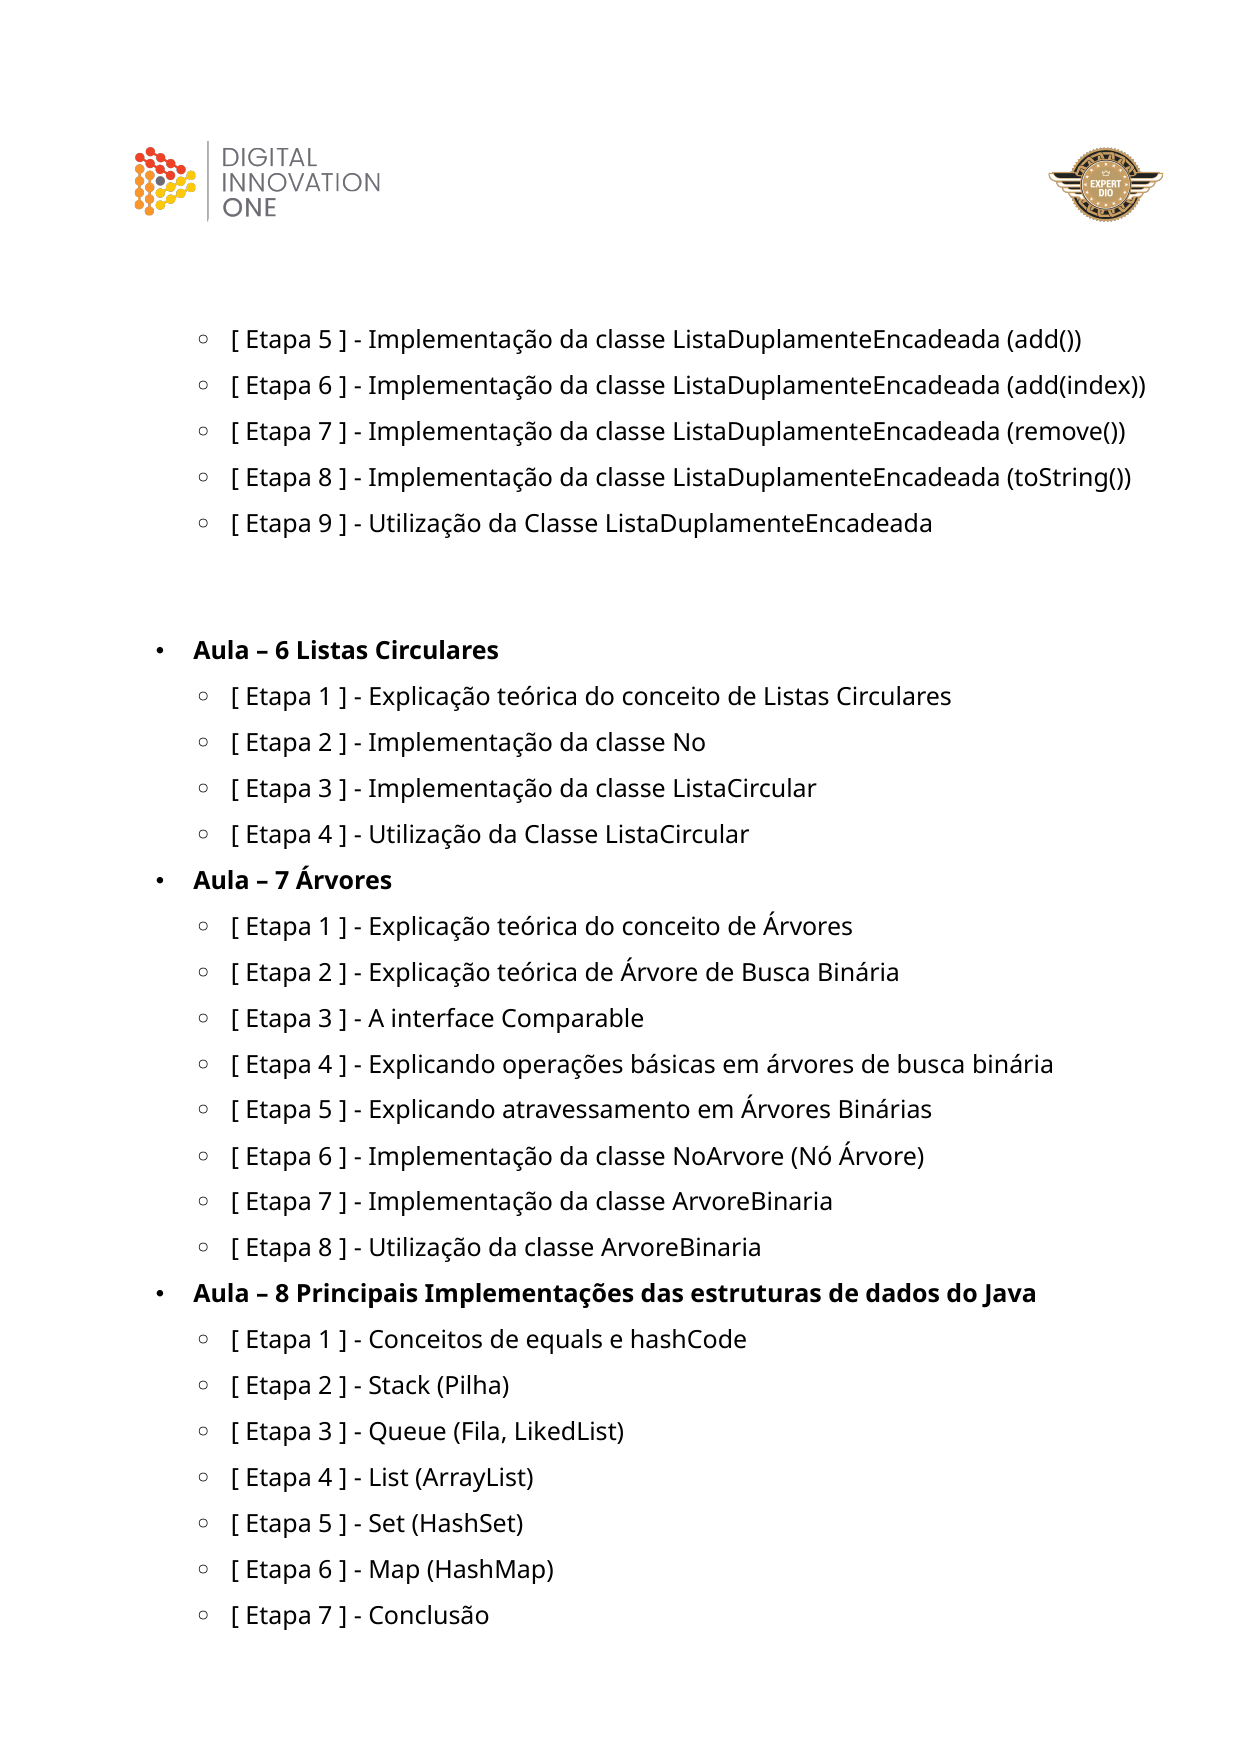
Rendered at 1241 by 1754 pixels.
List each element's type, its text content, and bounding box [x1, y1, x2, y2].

picture [118, 132, 397, 230]
list [ Etapa 3 ] - Queue (Fila, LikedList) [193, 1414, 1187, 1448]
list [ Etapa 2 ] - Explicação teórica de Árvore de Busca Binária [193, 954, 1187, 988]
list [ Etapa 8 ] - Implementação da classe ListaDuplamenteEncadeada (toString()) [193, 460, 1187, 494]
list [ Etapa 6 ] - Implementação da classe ListaDuplamenteEncadeada (add(index)) [193, 368, 1187, 402]
list [ Etapa 2 ] - Implementação da classe No [193, 725, 1187, 759]
list [ Etapa 1 ] - Explicação teórica do conceito de Árvores [193, 908, 1187, 942]
list [ Etapa 5 ] - Set (HashSet) [193, 1506, 1187, 1540]
list [ Etapa 4 ] - Explicando operações básicas em árvores de busca binária [193, 1046, 1187, 1080]
list [ Etapa 3 ] - A interface Comparable [193, 1000, 1187, 1034]
list [ Etapa 6 ] - Implementação da classe NoArvore (Nó Árvore) [193, 1138, 1187, 1172]
list [ Etapa 4 ] - List (ArrayList) [193, 1460, 1187, 1494]
list [ Etapa 6 ] - Map (HashMap) [193, 1552, 1187, 1586]
list [ Etapa 5 ] - Explicando atravessamento em Árvores Binárias [193, 1092, 1187, 1126]
list [ Etapa 5 ] - Implementação da classe ListaDuplamenteEncadeada (add()) [193, 322, 1187, 356]
list Aula – 8 Principais Implementações das estruturas de dados do Java [156, 1276, 1187, 1310]
list [ Etapa 7 ] - Conclusão [193, 1597, 1187, 1632]
list [ Etapa 2 ] - Stack (Pilha) [193, 1368, 1187, 1402]
picture [1047, 126, 1165, 244]
list [ Etapa 4 ] - Utilização da Classe ListaCircular [193, 817, 1187, 851]
list Aula – 7 Árvores [156, 862, 1187, 897]
list [ Etapa 9 ] - Utilização da Classe ListaDuplamenteEncadeada [193, 506, 1187, 540]
list [ Etapa 7 ] - Implementação da classe ListaDuplamenteEncadeada (remove()) [193, 414, 1187, 448]
list [ Etapa 7 ] - Implementação da classe ArvoreBinaria [193, 1184, 1187, 1218]
list Aula – 6 Listas Circulares [156, 633, 1187, 667]
list [ Etapa 1 ] - Conceitos de equals e hashCode [193, 1322, 1187, 1356]
list [ Etapa 1 ] - Explicação teórica do conceito de Listas Circulares [193, 679, 1187, 713]
list [ Etapa 8 ] - Utilização da classe ArvoreBinaria [193, 1230, 1187, 1264]
list [ Etapa 3 ] - Implementação da classe ListaCircular [193, 771, 1187, 805]
